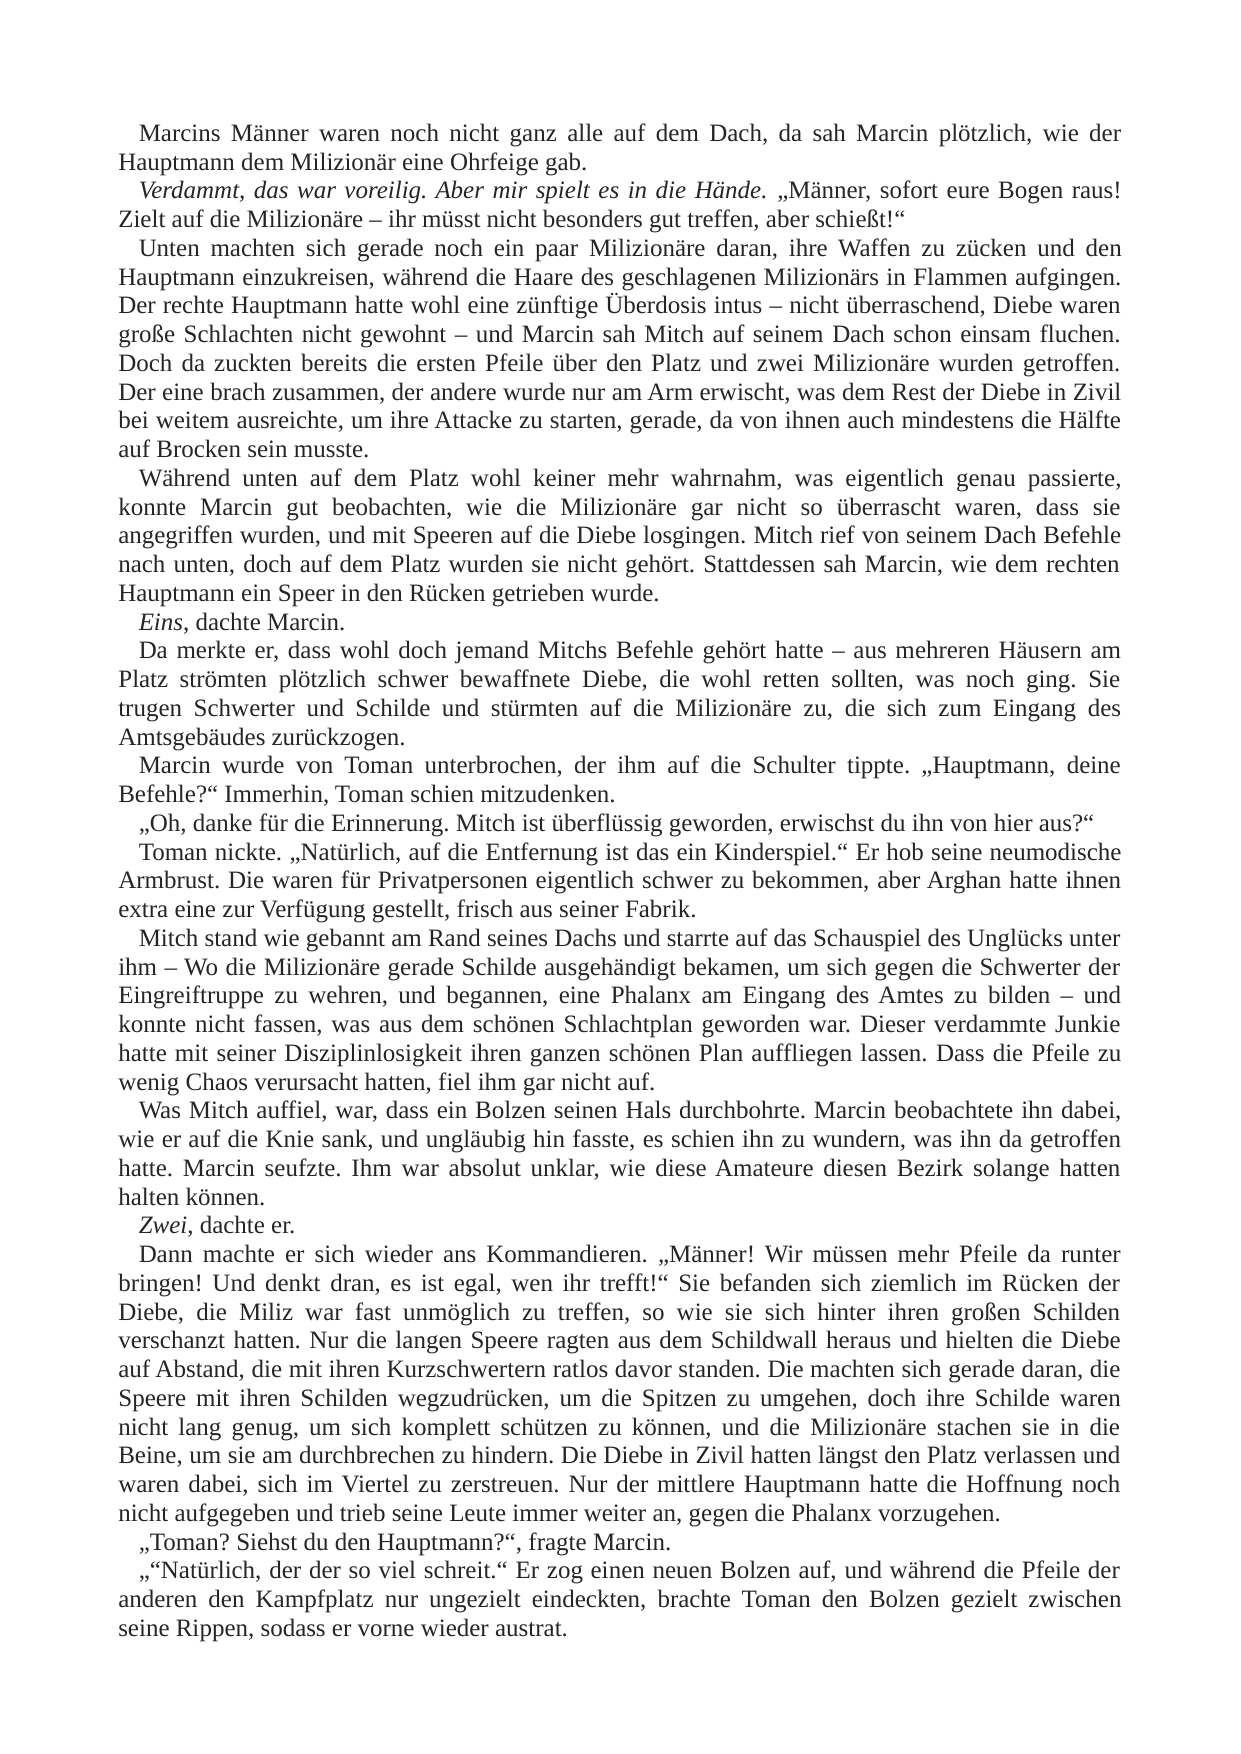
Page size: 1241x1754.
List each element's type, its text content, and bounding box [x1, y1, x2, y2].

text Dann machte er sich wieder ans Kommandieren. „Männer! Wir müssen mehr Pfeile da runter bringen! Und denkt dran, es ist egal, wen ihr trefft!“ Sie befanden sich ziemlich im Rücken der Diebe, die Miliz war fast unmöglich zu treffen, so wie sie sich hinter ihren großen Schilden verschanzt hatten. Nur die langen Speere ragten aus dem Schildwall heraus und hielten die Diebe auf Abstand, die mit ihren Kurzschwertern ratlos davor standen. Die machten sich gerade daran, die Speere mit ihren Schilden wegzudrücken, um die Spitzen zu umgehen, doch ihre Schilde waren nicht lang genug, um sich komplett schützen zu können, und die Milizionäre stachen sie in die Beine, um sie am durchbrechen zu hindern. Die Diebe in Zivil hatten längst den Platz verlassen und waren dabei, sich im Viertel zu zerstreuen. Nur der mittlere Hauptmann hatte die Hoffnung noch nicht aufgegeben und trieb seine Leute immer weiter an, gegen die Phalanx vorzugehen. [118, 1239, 1122, 1527]
text Während unten auf dem Platz wohl keiner mehr wahrnahm, was eigentlich genau passierte, konnte Marcin gut beobachten, wie die Milizionäre gar nicht so überrascht waren, dass sie angegriffen wurden, und mit Speeren auf die Diebe losgingen. Mitch rief von seinem Dach Befehle nach unten, doch auf dem Platz wurden sie nicht gehört. Stattdessen sah Marcin, wie dem rechten Hauptmann ein Speer in den Rücken getrieben wurde. [118, 463, 1122, 607]
text „Oh, danke für die Erinnerung. Mitch ist überflüssig geworden, erwischst du ihn von hier aus?“ [118, 808, 1122, 837]
text „Toman? Siehst du den Hauptmann?“, fragte Marcin. [118, 1527, 1122, 1556]
text Verdammt, das war voreilig. Aber mir spielt es in die Hände. „Männer, sofort eure Bogen raus! Zielt auf die Milizionäre – ihr müsst nicht besonders gut treffen, aber schießt!“ [118, 176, 1122, 233]
text Marcins Männer waren noch nicht ganz alle auf dem Dach, da sah Marcin plötzlich, wie der Hauptmann dem Milizionär eine Ohrfeige gab. [118, 118, 1122, 176]
text Mitch stand wie gebannt am Rand seines Dachs und starrte auf das Schauspiel des Unglücks unter ihm – Wo die Milizionäre gerade Schilde ausgehändigt bekamen, um sich gegen die Schwerter der Eingreiftruppe zu wehren, und begannen, eine Phalanx am Eingang des Amtes zu bilden – und konnte nicht fassen, was aus dem schönen Schlachtplan geworden war. Dieser verdammte Junkie hatte mit seiner Disziplinlosigkeit ihren ganzen schönen Plan auffliegen lassen. Dass die Pfeile zu wenig Chaos verursacht hatten, fiel ihm gar nicht auf. [118, 923, 1122, 1096]
text „“Natürlich, der der so viel schreit.“ Er zog einen neuen Bolzen auf, und während die Pfeile der anderen den Kampfplatz nur ungezielt eindeckten, brachte Toman den Bolzen gezielt zwischen seine Rippen, sodass er vorne wieder austrat. [118, 1556, 1122, 1642]
text Was Mitch auffiel, war, dass ein Bolzen seinen Hals durchbohrte. Marcin beobachtete ihn dabei, wie er auf die Knie sank, und ungläubig hin fasste, es schien ihn zu wundern, was ihn da getroffen hatte. Marcin seufzte. Ihm war absolut unklar, wie diese Amateure diesen Bezirk solange hatten halten können. [118, 1096, 1122, 1211]
text Marcin wurde von Toman unterbrochen, der ihm auf die Schulter tippte. „Hauptmann, deine Befehle?“ Immerhin, Toman schien mitzudenken. [118, 751, 1122, 808]
text Da merkte er, dass wohl doch jemand Mitchs Befehle gehört hatte – aus mehreren Häusern am Platz strömten plötzlich schwer bewaffnete Diebe, die wohl retten sollten, was noch ging. Sie trugen Schwerter und Schilde und stürmten auf die Milizionäre zu, die sich zum Eingang des Amtsgebäudes zurückzogen. [118, 636, 1122, 751]
text Zwei, dachte er. [118, 1211, 1122, 1239]
text Toman nickte. „Natürlich, auf die Entfernung ist das ein Kinderspiel.“ Er hob seine neumodische Armbrust. Die waren für Privatpersonen eigentlich schwer zu bekommen, aber Arghan hatte ihnen extra eine zur Verfügung gestellt, frisch aus seiner Fabrik. [118, 837, 1122, 923]
text Eins, dachte Marcin. [118, 607, 1122, 636]
text Unten machten sich gerade noch ein paar Milizionäre daran, ihre Waffen zu zücken und den Hauptmann einzukreisen, während die Haare des geschlagenen Milizionärs in Flammen aufgingen. Der rechte Hauptmann hatte wohl eine zünftige Überdosis intus – nicht überraschend, Diebe waren große Schlachten nicht gewohnt – und Marcin sah Mitch auf seinem Dach schon einsam fluchen. Doch da zuckten bereits die ersten Pfeile über den Platz und zwei Milizionäre wurden getroffen. Der eine brach zusammen, der andere wurde nur am Arm erwischt, was dem Rest der Diebe in Zivil bei weitem ausreichte, um ihre Attacke zu starten, gerade, da von ihnen auch mindestens die Hälfte auf Brocken sein musste. [118, 233, 1122, 463]
